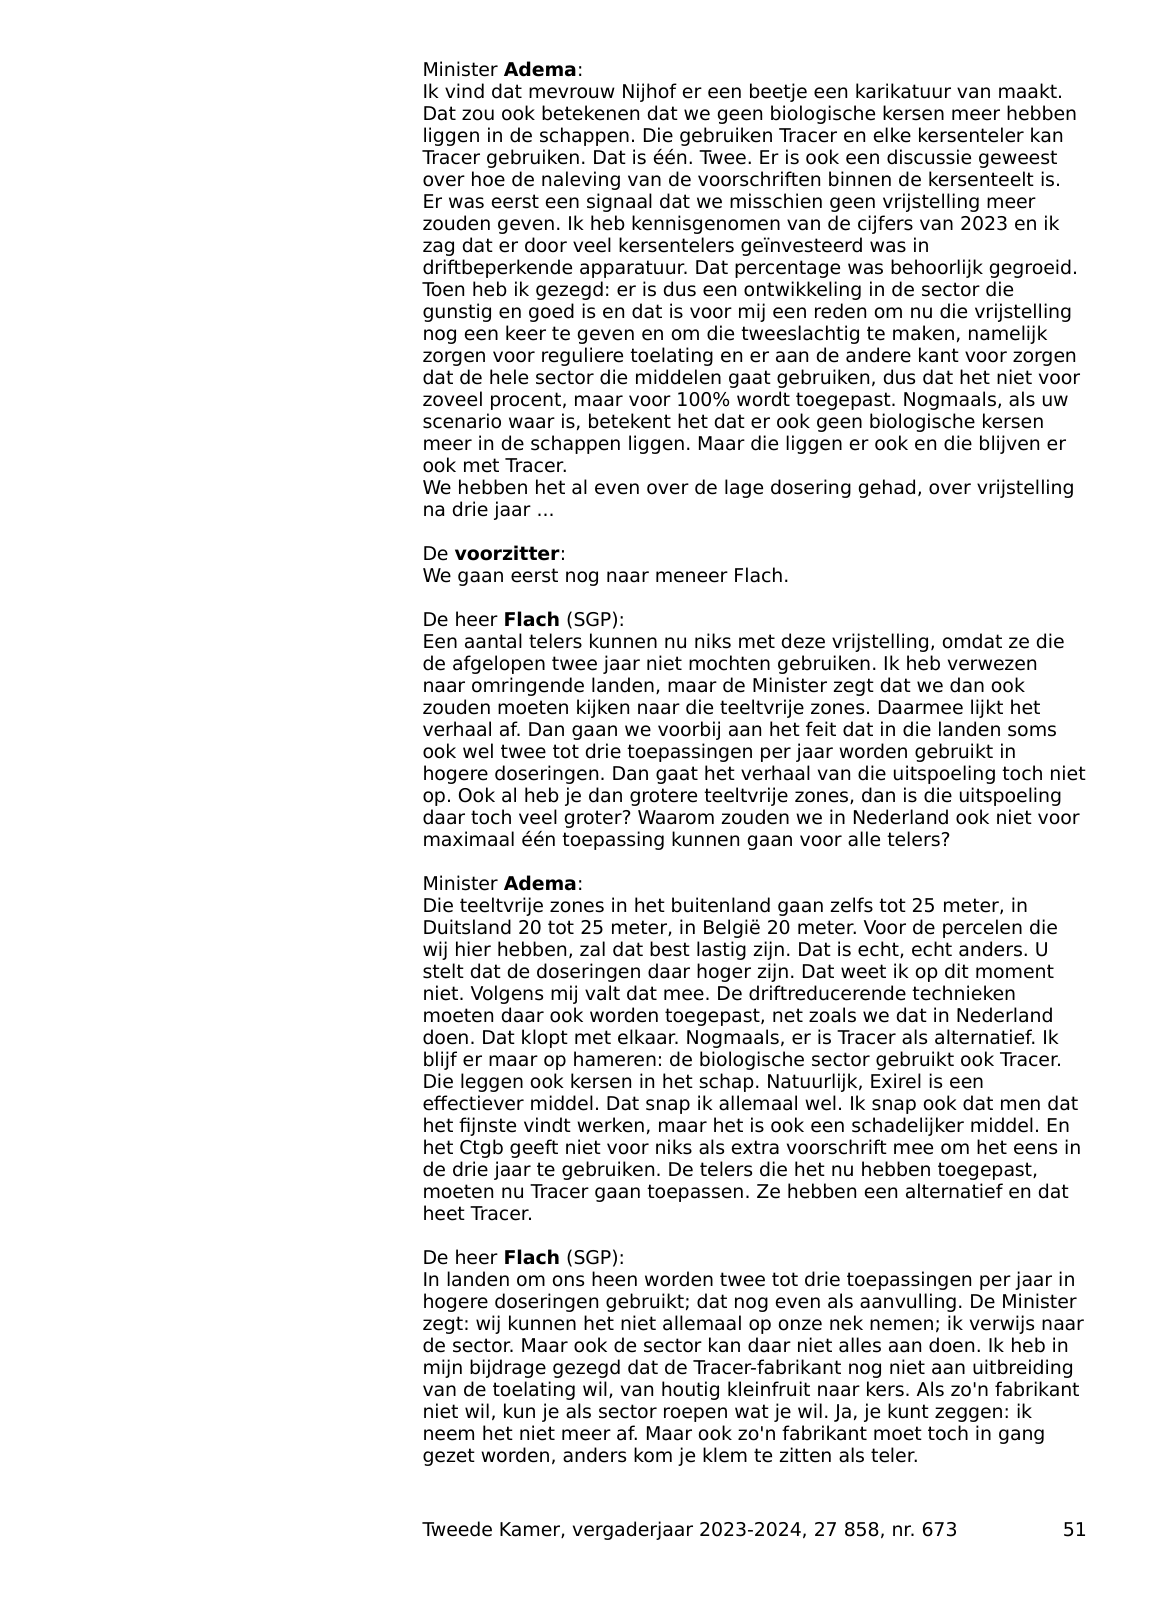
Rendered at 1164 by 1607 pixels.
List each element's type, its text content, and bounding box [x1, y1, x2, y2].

text Een aantal telers kunnen nu niks met deze vrijstelling, omdat ze die de afgelopen twee jaar niet mochten gebruiken. Ik heb verwezen naar omringende landen, maar de Minister zegt dat we dan ook zouden moeten kijken naar die teeltvrije zones. Daarmee lijkt het verhaal af. Dan gaan we voorbij aan het feit dat in die landen soms ook wel twee tot drie toepassingen per jaar worden gebruikt in hogere doseringen. Dan gaat het verhaal van die uitspoeling toch niet op. Ook al heb je dan grotere teeltvrije zones, dan is die uitspoeling daar toch veel groter? Waarom zouden we in Nederland ook niet voor maximaal één toepassing kunnen gaan voor alle telers? [422, 631, 1087, 851]
text De heer Flach (SGP): [422, 1247, 1087, 1269]
text We hebben het al even over de lage dosering gehad, over vrijstelling na drie jaar ... [422, 477, 1087, 521]
text Minister Adema: [422, 59, 1087, 81]
text Die teeltvrije zones in het buitenland gaan zelfs tot 25 meter, in Duitsland 20 tot 25 meter, in België 20 meter. Voor de percelen die wij hier hebben, zal dat best lastig zijn. Dat is echt, echt anders. U stelt dat de doseringen daar hoger zijn. Dat weet ik op dit moment niet. Volgens mij valt dat mee. De driftreducerende technieken moeten daar ook worden toegepast, net zoals we dat in Nederland doen. Dat klopt met elkaar. Nogmaals, er is Tracer als alternatief. Ik blijf er maar op hameren: de biologische sector gebruikt ook Tracer. Die leggen ook kersen in het schap. Natuurlijk, Exirel is een effectiever middel. Dat snap ik allemaal wel. Ik snap ook dat men dat het fijnste vindt werken, maar het is ook een schadelijker middel. En het Ctgb geeft niet voor niks als extra voorschrift mee om het eens in de drie jaar te gebruiken. De telers die het nu hebben toegepast, moeten nu Tracer gaan toepassen. Ze hebben een alternatief en dat heet Tracer. [422, 895, 1087, 1224]
text Ik vind dat mevrouw Nijhof er een beetje een karikatuur van maakt. Dat zou ook betekenen dat we geen biologische kersen meer hebben liggen in de schappen. Die gebruiken Tracer en elke kersenteler kan Tracer gebruiken. Dat is één. Twee. Er is ook een discussie geweest over hoe de naleving van de voorschriften binnen de kersenteelt is. Er was eerst een signaal dat we misschien geen vrijstelling meer zouden geven. Ik heb kennisgenomen van de cijfers van 2023 en ik zag dat er door veel kersentelers geïnvesteerd was in driftbeperkende apparatuur. Dat percentage was behoorlijk gegroeid. Toen heb ik gezegd: er is dus een ontwikkeling in de sector die gunstig en goed is en dat is voor mij een reden om nu die vrijstelling nog een keer te geven en om die tweeslachtig te maken, namelijk zorgen voor reguliere toelating en er aan de andere kant voor zorgen dat de hele sector die middelen gaat gebruiken, dus dat het niet voor zoveel procent, maar voor 100% wordt toegepast. Nogmaals, als uw scenario waar is, betekent het dat er ook geen biologische kersen meer in de schappen liggen. Maar die liggen er ook en die blijven er ook met Tracer. [422, 81, 1087, 477]
text De heer Flach (SGP): [422, 609, 1087, 631]
text We gaan eerst nog naar meneer Flach. [422, 565, 1087, 587]
text De voorzitter: [422, 543, 1087, 565]
text In landen om ons heen worden twee tot drie toepassingen per jaar in hogere doseringen gebruikt; dat nog even als aanvulling. De Minister zegt: wij kunnen het niet allemaal op onze nek nemen; ik verwijs naar de sector. Maar ook de sector kan daar niet alles aan doen. Ik heb in mijn bijdrage gezegd dat de Tracer-fabrikant nog niet aan uitbreiding van de toelating wil, van houtig kleinfruit naar kers. Als zo'n fabrikant niet wil, kun je als sector roepen wat je wil. Ja, je kunt zeggen: ik neem het niet meer af. Maar ook zo'n fabrikant moet toch in gang gezet worden, anders kom je klem te zitten als teler. [422, 1269, 1087, 1467]
text Minister Adema: [422, 873, 1087, 895]
